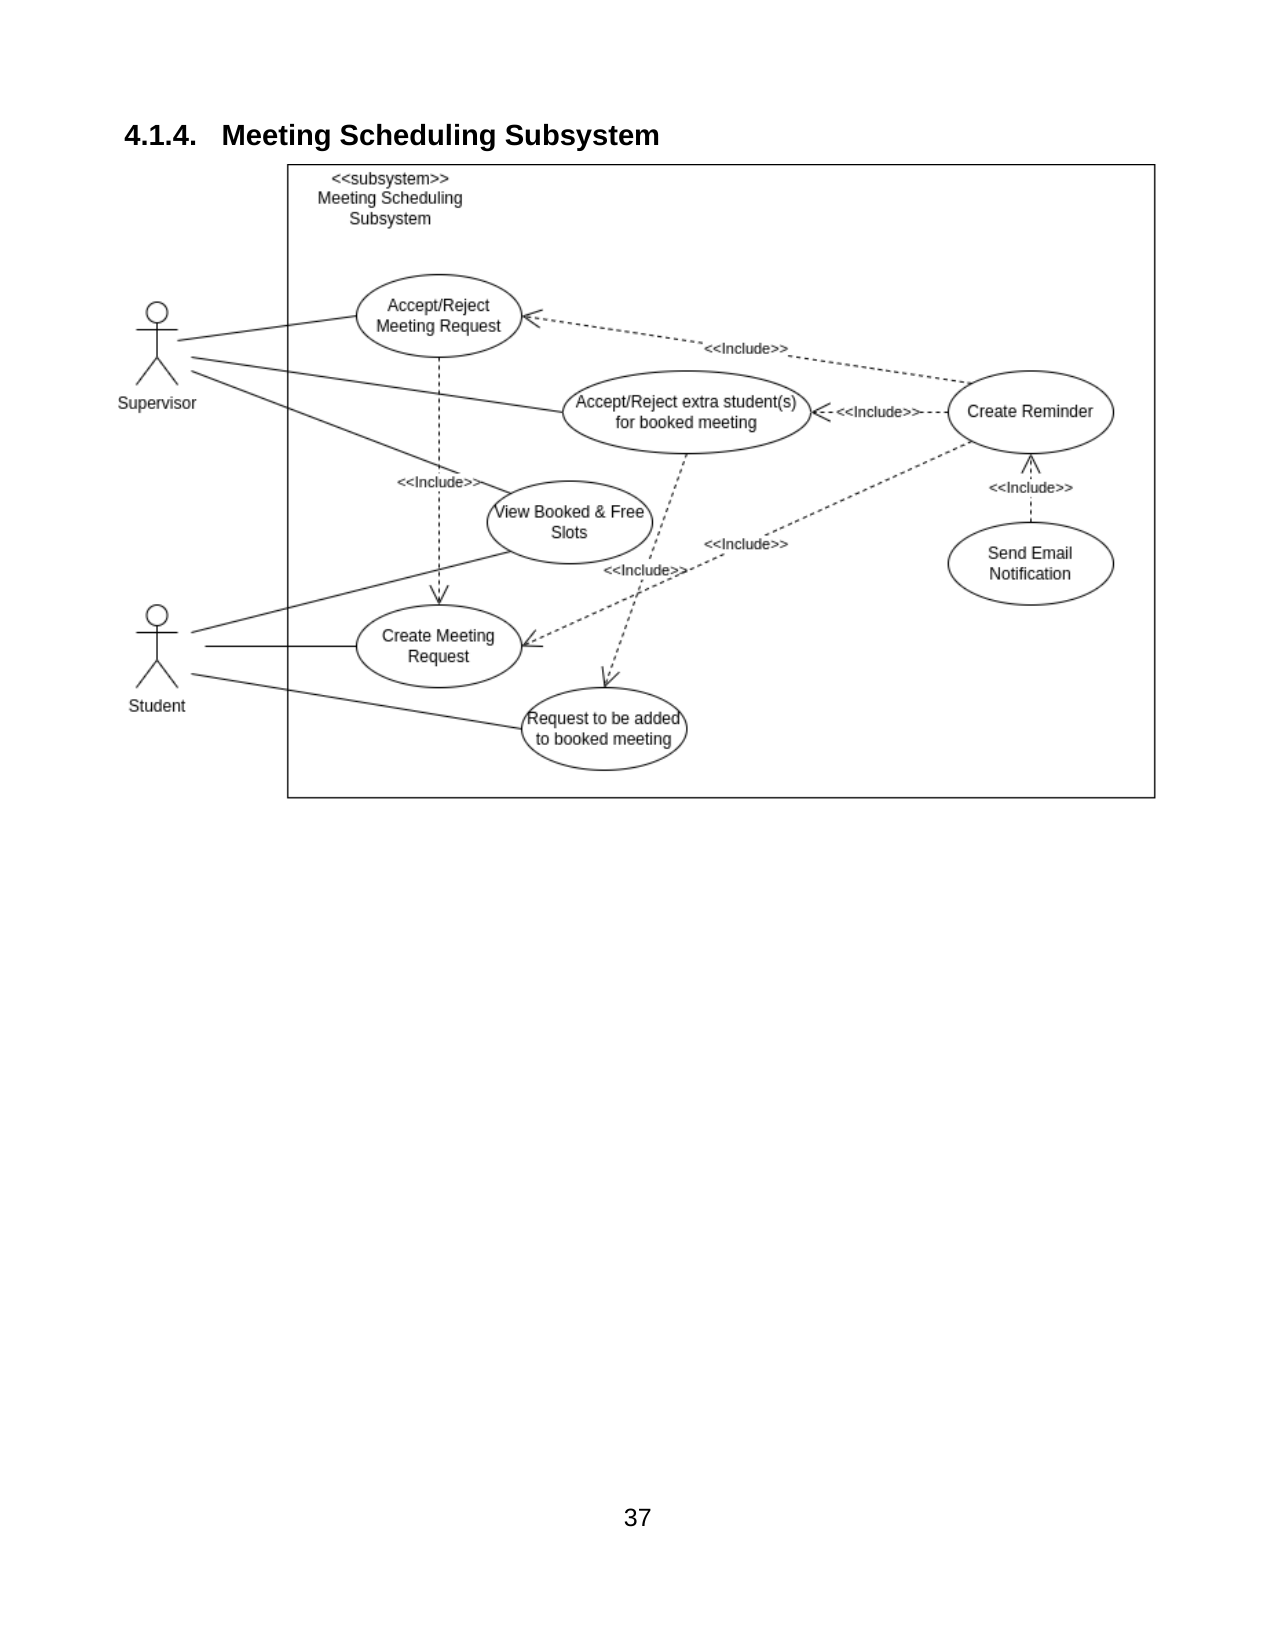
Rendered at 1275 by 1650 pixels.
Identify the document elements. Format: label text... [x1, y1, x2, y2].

picture [118, 164, 1157, 800]
subtitle Meeting Scheduling Subsystem [124, 118, 1157, 152]
